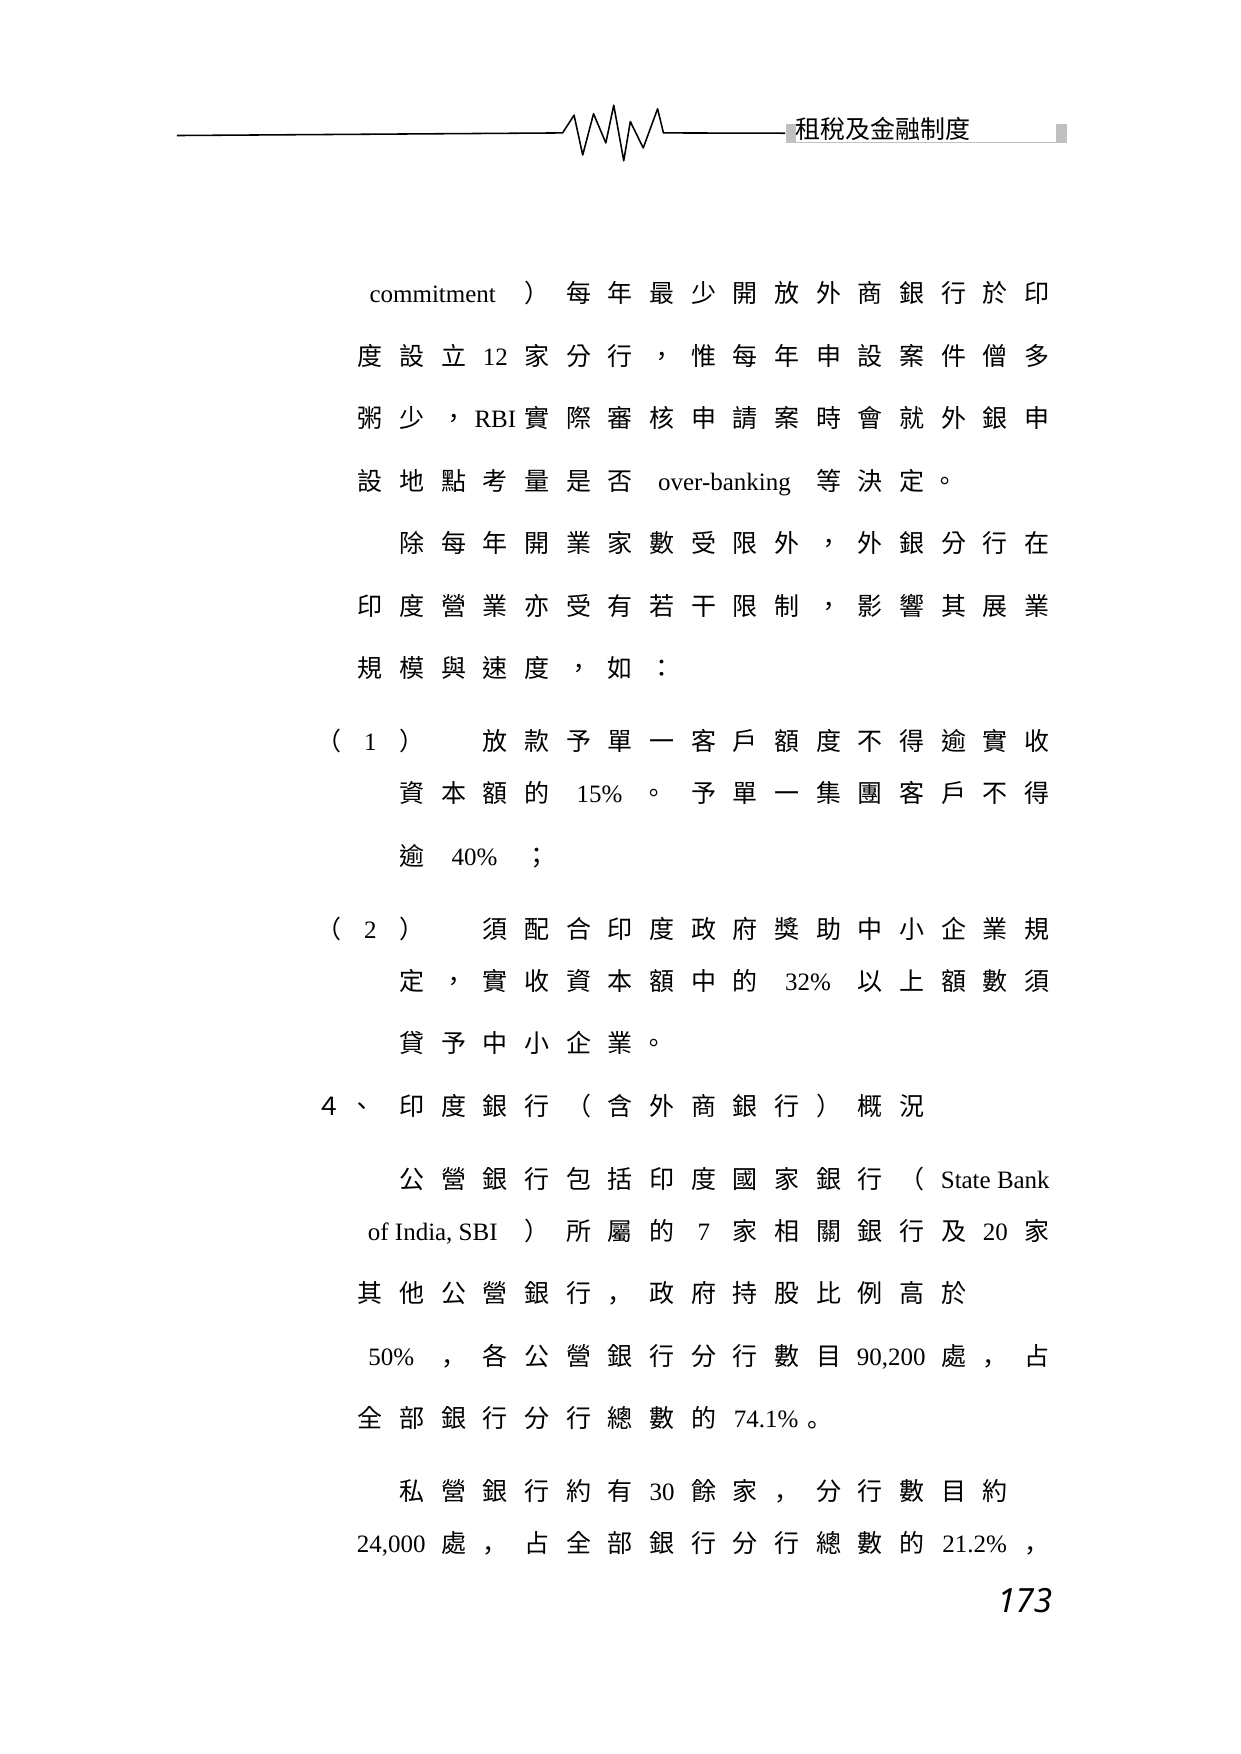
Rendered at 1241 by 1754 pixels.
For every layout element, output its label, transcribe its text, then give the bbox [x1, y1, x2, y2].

text （2） 須配合印度政府獎助中小企業規定，實收資本額中的32%以上額數須貸予中小企業。 [306, 875, 1058, 1063]
text 除每年開業家數受限外，外銀分行在印度營業亦受有若干限制，影響其展業規模與速度，如： [330, 500, 1058, 688]
text 私營銀行約有30餘家，分行數目約24,000處，占全部銀行分行總數的21.2%， [330, 1438, 1058, 1563]
text （1） 放款予單一客戶額度不得逾實收資本額的15%。予單一集團客戶不得逾40%； [306, 688, 1058, 875]
text ４、印度銀行（含外商銀行）概況 [281, 1063, 1058, 1125]
text commitment）每年最少開放外商銀行於印度設立12家分行，惟每年申設案件僧多粥少，RBI實際審核申請案時會就外銀申設地點考量是否over-banking等決定。 [330, 250, 1058, 500]
text 公營銀行包括印度國家銀行（State Bank of India, SBI）所屬的7家相關銀行及20家其他公營銀行，政府持股比例高於50%，各公營銀行分行數目90,200處，占全部銀行分行總數的74.1%。 [330, 1125, 1058, 1438]
